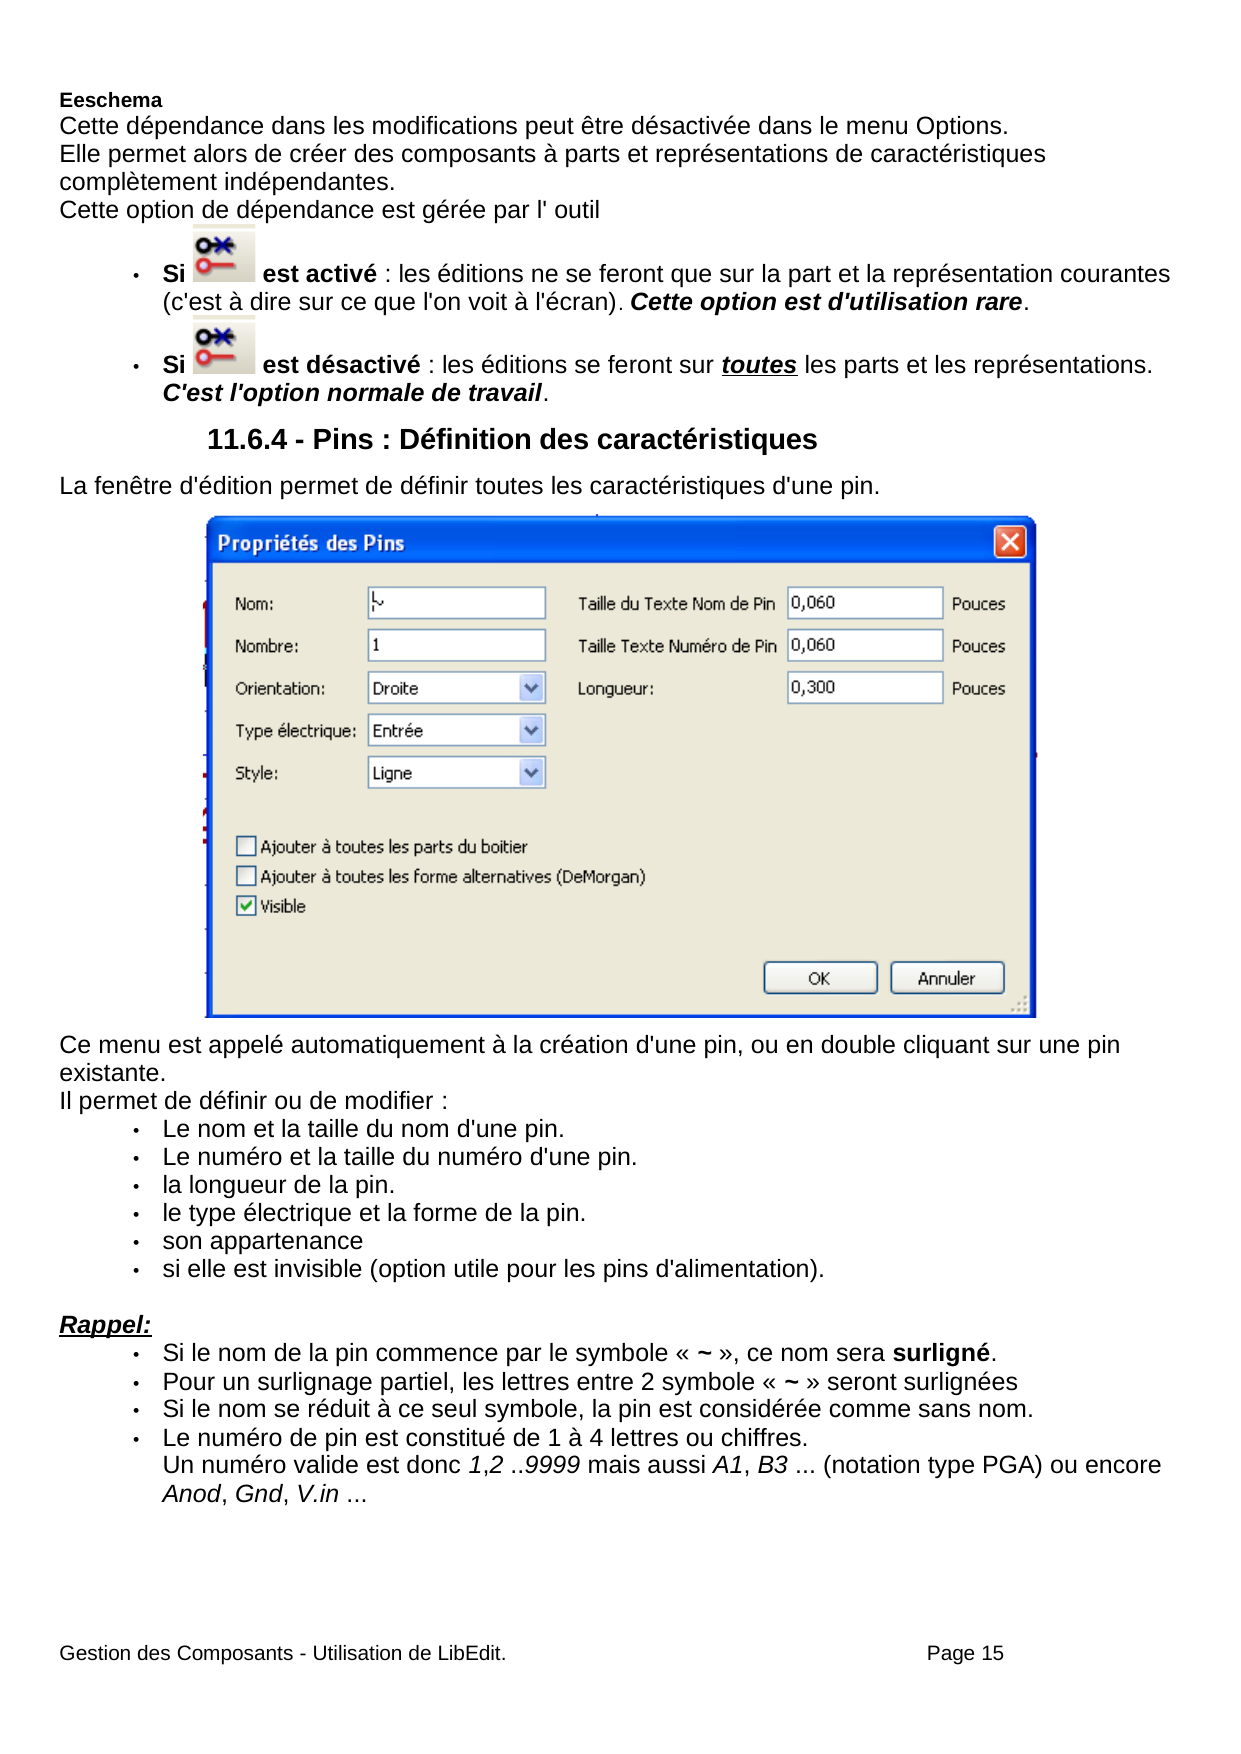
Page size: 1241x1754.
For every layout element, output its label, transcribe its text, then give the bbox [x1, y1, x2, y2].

list Pour un surlignage partiel, les lettres entre 2 symbole « ~ » seront surlignées [133, 1367, 1181, 1395]
text Rappel: [59, 1311, 1181, 1339]
list Le numéro de pin est constitué de 1 à 4 lettres ou chiffres. Un numéro valide est donc 1,2 ..9999 mais aussi A1, B3 ... (notation type PGA) ou encore Anod, Gnd, V.in ... [133, 1423, 1181, 1507]
picture [202, 514, 1038, 1018]
text La fenêtre d'édition permet de définir toutes les caractéristiques d'une pin. [59, 472, 1181, 500]
subtitle Pins : Définition des caractéristiques [133, 423, 1181, 456]
list le type électrique et la forme de la pin. [133, 1199, 1181, 1227]
text Il permet de définir ou de modifier : [59, 1087, 1181, 1115]
picture [192, 315, 256, 374]
list Si est activé : les éditions ne se feront que sur la part et la représentation courantes (c'est à dire sur ce que l'on voit à l'écran). Cette option est d'utilisation rare. [133, 224, 1181, 316]
text Elle permet alors de créer des composants à parts et représentations de caractéristiques complètement indépendantes. [59, 140, 1181, 196]
picture [192, 224, 256, 282]
list Si est désactivé : les éditions se feront sur toutes les parts et les représentations. C'est l'option normale de travail. [133, 316, 1181, 407]
list si elle est invisible (option utile pour les pins d'alimentation). [133, 1255, 1181, 1283]
text Ce menu est appelé automatiquement à la création d'une pin, ou en double cliquant sur une pin existante. [59, 1031, 1181, 1087]
list la longueur de la pin. [133, 1171, 1181, 1199]
list son appartenance [133, 1227, 1181, 1255]
list Si le nom se réduit à ce seul symbole, la pin est considérée comme sans nom. [133, 1395, 1181, 1423]
list Le nom et la taille du nom d'une pin. [133, 1115, 1181, 1143]
text Cette option de dépendance est gérée par l' outil [59, 196, 1181, 224]
text Cette dépendance dans les modifications peut être désactivée dans le menu Options. [59, 112, 1181, 140]
list Si le nom de la pin commence par le symbole « ~ », ce nom sera surligné. [133, 1339, 1181, 1367]
list Le numéro et la taille du numéro d'une pin. [133, 1143, 1181, 1171]
